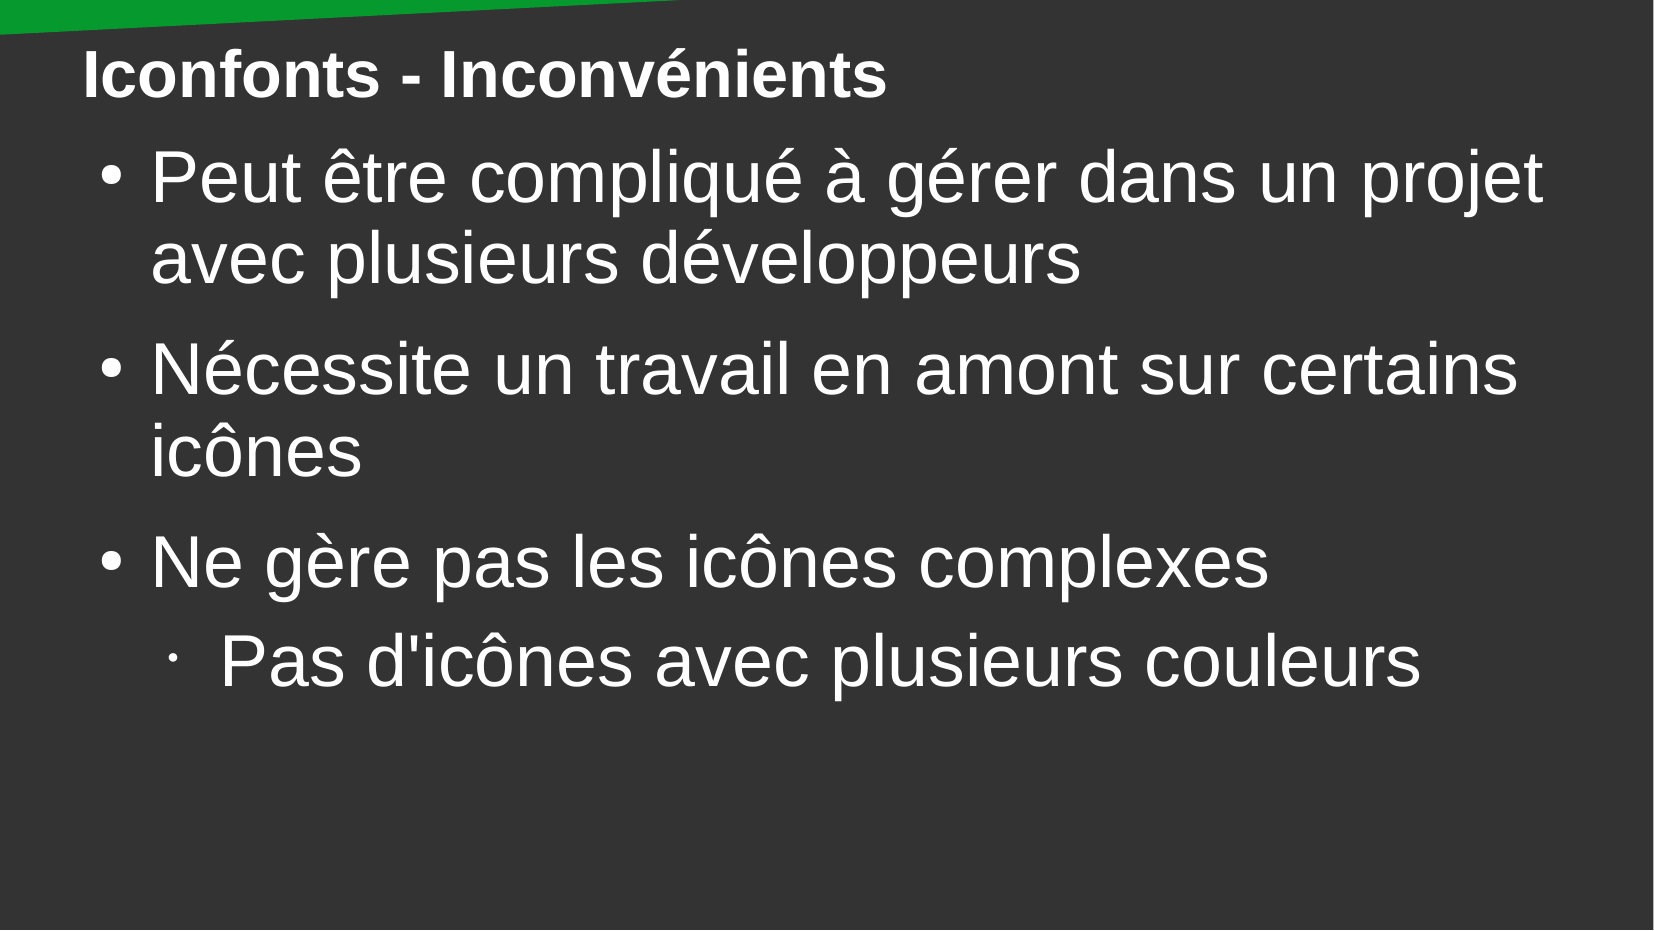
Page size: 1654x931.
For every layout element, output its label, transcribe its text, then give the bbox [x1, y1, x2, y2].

title Iconfonts - Inconvénients [82, 37, 1571, 114]
text_box [0, 0, 682, 35]
list Peut être compliqué à gérer dans un projet avec plusieurs développeurs Nécessite un travail en amont sur certains icônes Ne gère pas les icônes complexes Pas d'icônes avec plusieurs couleurs [80, 135, 1620, 709]
